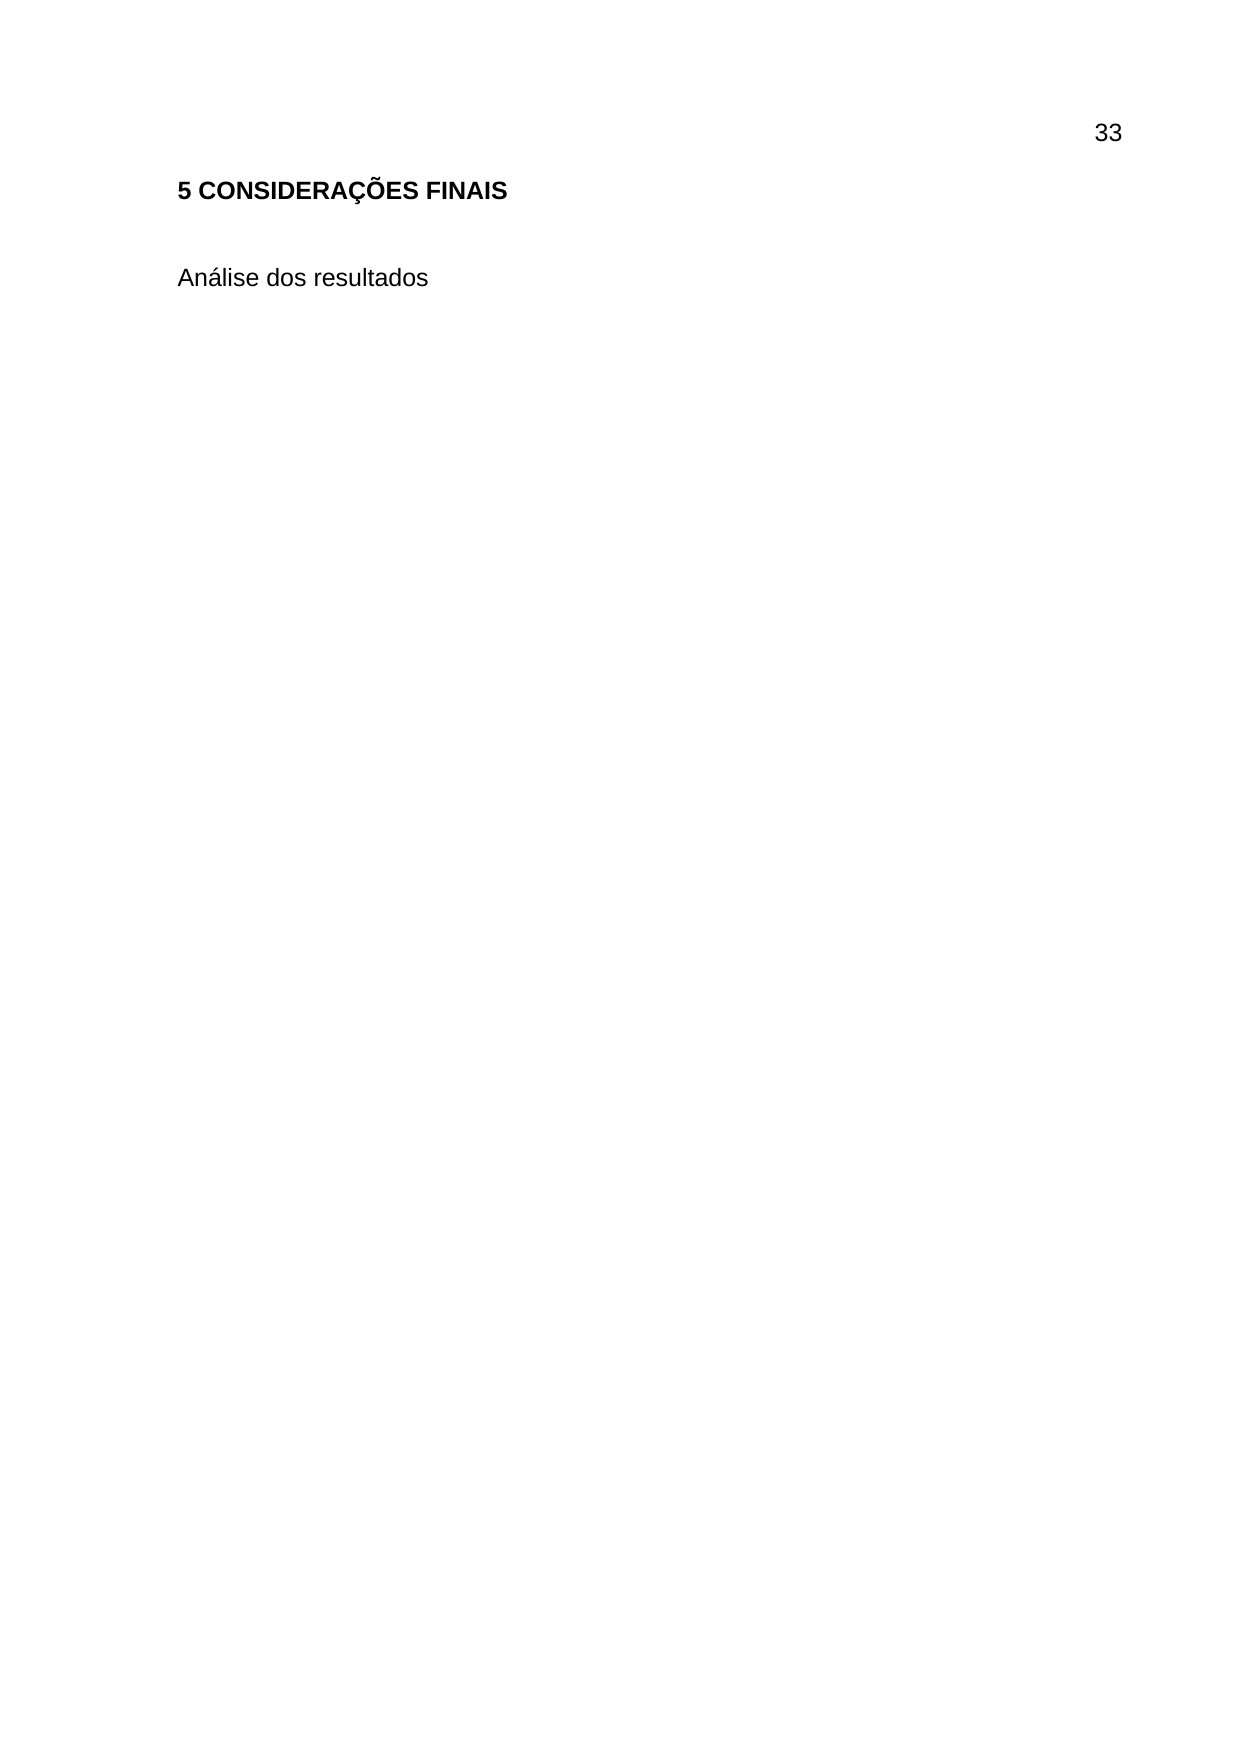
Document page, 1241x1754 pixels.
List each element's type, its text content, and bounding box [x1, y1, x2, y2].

text Análise dos resultados [177, 263, 1122, 291]
subtitle CONSIDERAÇÕES FINAIS [177, 176, 1122, 205]
